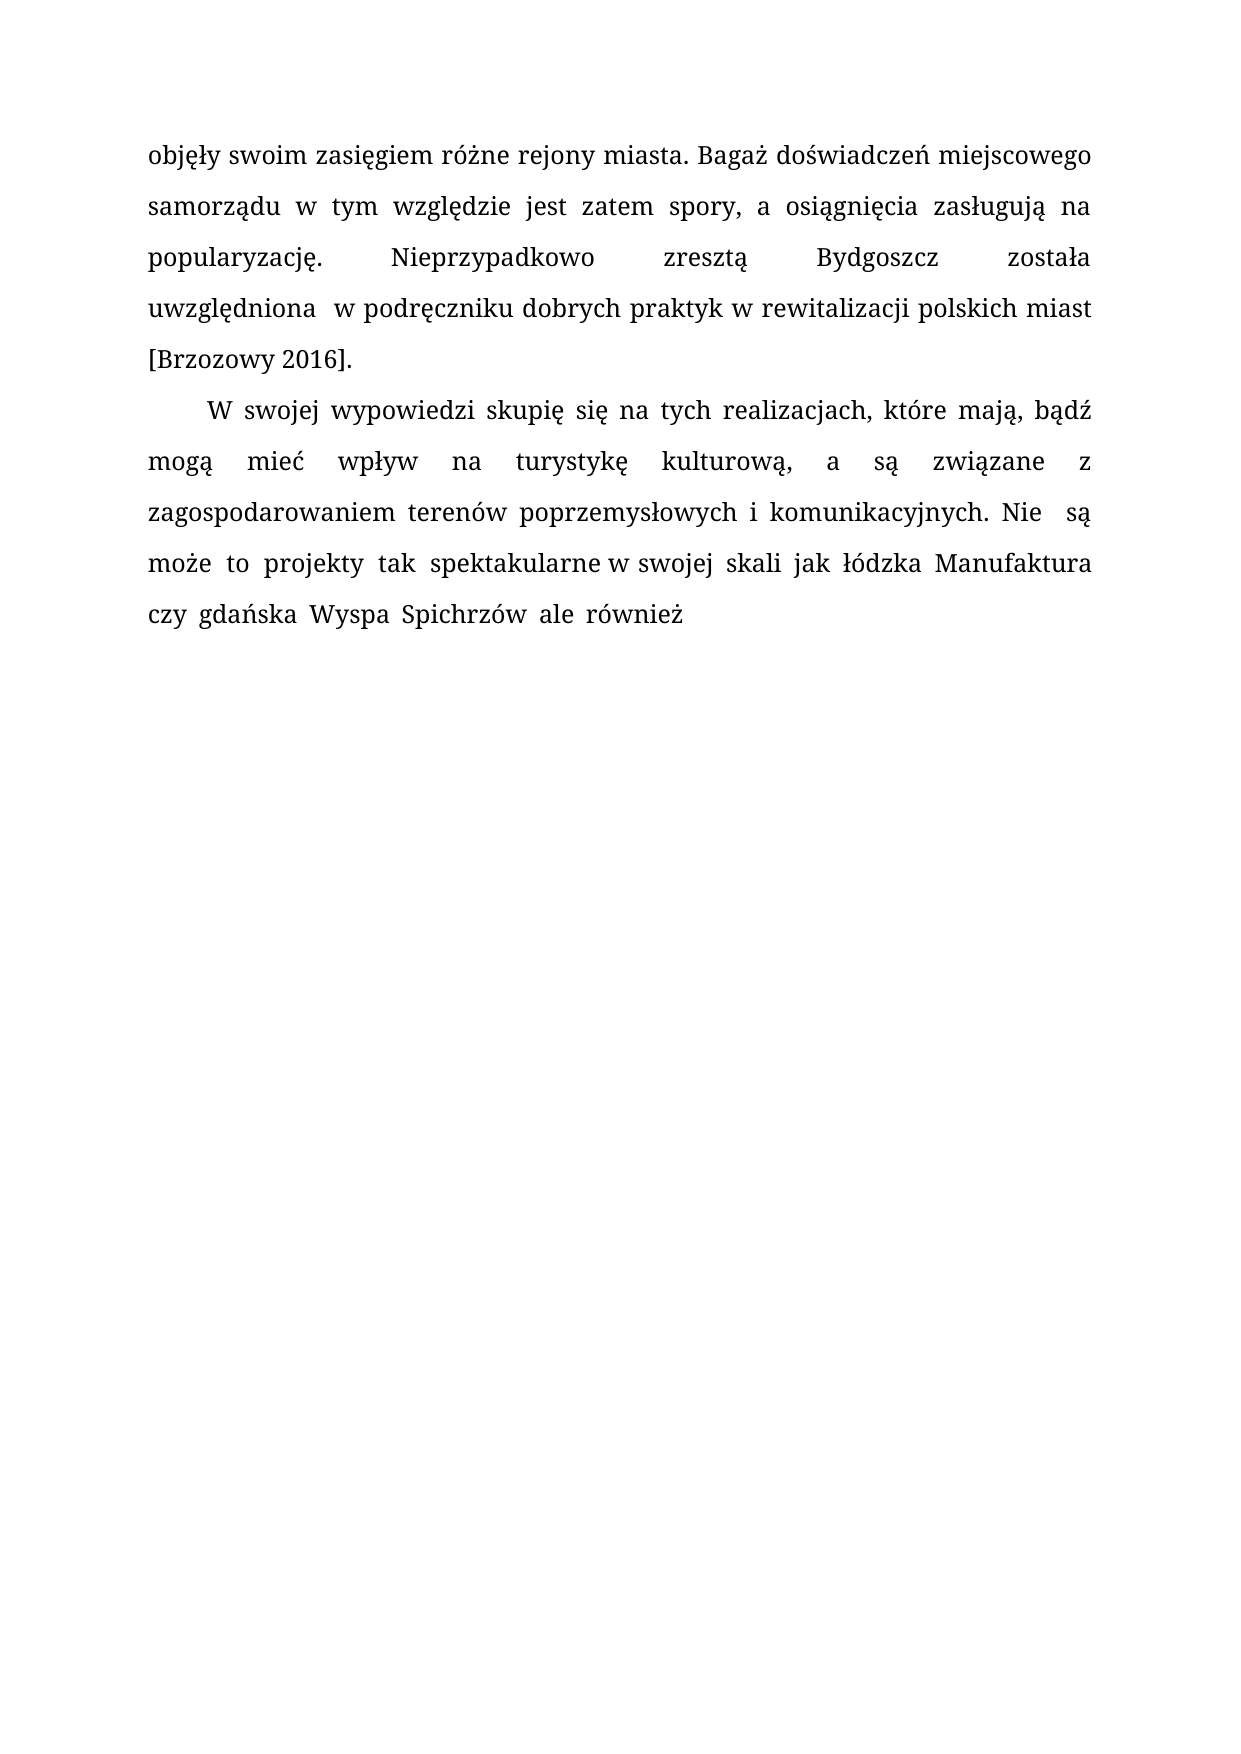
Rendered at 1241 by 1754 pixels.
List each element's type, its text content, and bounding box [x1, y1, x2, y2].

text objęły swoim zasięgiem różne rejony miasta. Bagaż doświadczeń miejscowego samorządu w tym względzie jest zatem spory, a osiągnięcia zasługują na popularyzację. Nieprzypadkowo zresztą Bydgoszcz została uwzględniona w podręczniku dobrych praktyk w rewitalizacji polskich miast [Brzozowy 2016]. [148, 137, 1093, 376]
text W swojej wypowiedzi skupię się na tych realizacjach, które mają, bądź mogą mieć wpływ na turystykę kulturową, a są związane z zagospodarowaniem terenów poprzemysłowych i komunikacyjnych. Nie są może to projekty tak spektakularne w swojej skali jak łódzka Manufaktura czy gdańska Wyspa Spichrzów ale również [148, 393, 1092, 631]
